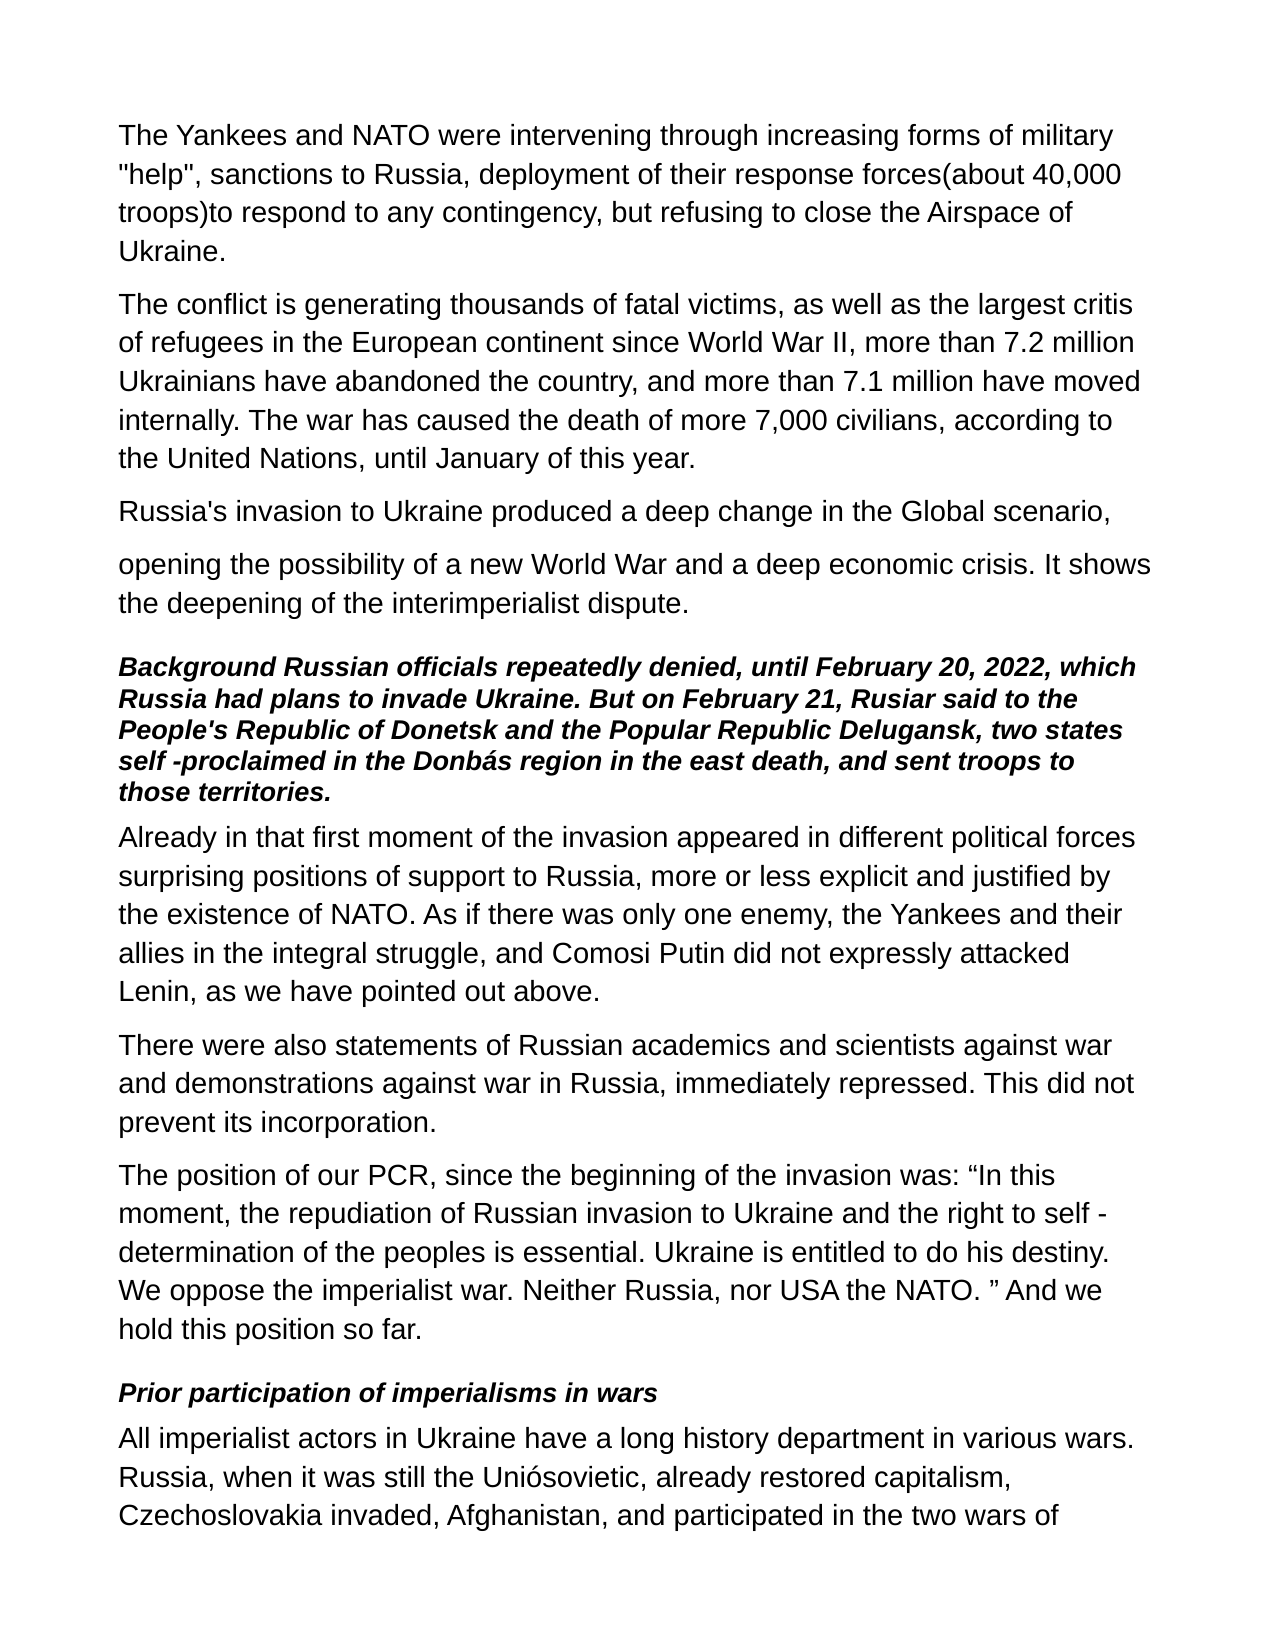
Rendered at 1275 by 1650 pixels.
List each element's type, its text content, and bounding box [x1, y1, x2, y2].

text The position of our PCR, since the beginning of the invasion was: “In this moment, the repudiation of Russian invasion to Ukraine and the right to self -determination of the peoples is essential. Ukraine is entitled to do his destiny. We oppose the imperialist war. Neither Russia, nor USA the NATO. ” And we hold this position so far. [118, 1158, 1157, 1345]
text All imperialist actors in Ukraine have a long history department in various wars. Russia, when it was still the Uniósovietic, already restored capitalism, Czechoslovakia invaded, Afghanistan, and participated in the two wars of [118, 1421, 1157, 1532]
text There were also statements of Russian academics and scientists against war and demonstrations against war in Russia, immediately repressed. This did not prevent its incorporation. [118, 1027, 1157, 1138]
text The Yankees and NATO were intervening through increasing forms of military "help", sanctions to Russia, deployment of their response forces(about 40,000 troops)to respond to any contingency, but refusing to close the Airspace of Ukraine. [118, 118, 1157, 267]
subtitle Prior participation of imperialisms in wars [118, 1377, 1157, 1409]
text opening the possibility of a new World War and a deep economic crisis. It shows the deepening of the interimperialist dispute. [118, 547, 1157, 619]
text The conflict is generating thousands of fatal victims, as well as the largest critis of refugees in the European continent since World War II, more than 7.2 million Ukrainians have abandoned the country, and more than 7.1 million have moved internally. The war has caused the death of more 7,000 civilians, according to the United Nations, until January of this year. [118, 287, 1157, 474]
text Already in that first moment of the invasion appeared in different political forces surprising positions of support to Russia, more or less explicit and justified by the existence of NATO. As if there was only one enemy, the Yankees and their allies in the integral struggle, and Comosi Putin did not expressly attacked Lenin, as we have pointed out above. [118, 820, 1157, 1008]
subtitle Background Russian officials repeatedly denied, until February 20, 2022, which Russia had plans to invade Ukraine. But on February 21, Rusiar said to the People's Republic of Donetsk and the Popular Republic Delugansk, two states self -proclaimed in the Donbás region in the east death, and sent troops to those territories. [118, 651, 1157, 808]
text Russia's invasion to Ukraine produced a deep change in the Global scenario, [118, 494, 1157, 528]
